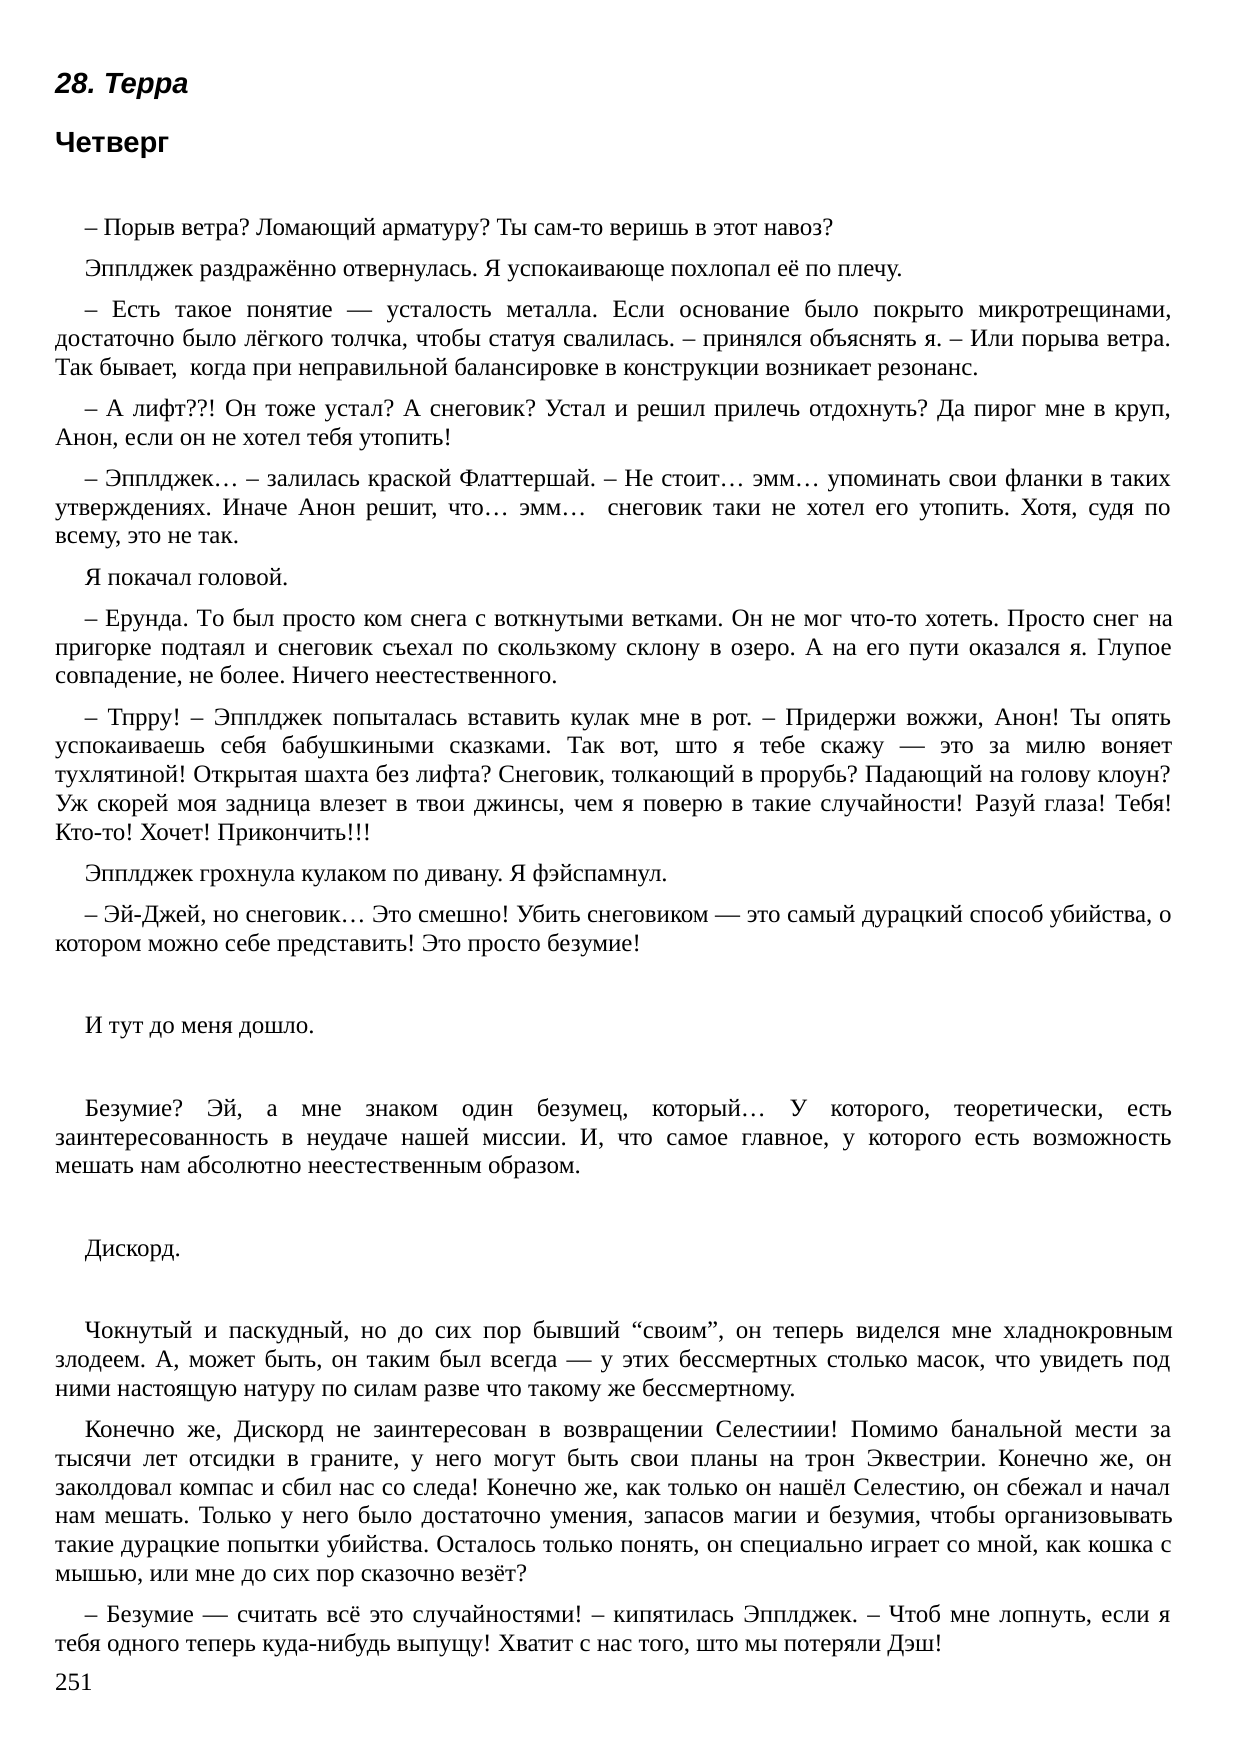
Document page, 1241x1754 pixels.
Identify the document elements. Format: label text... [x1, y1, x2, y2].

text – Эй-Джей, но снеговик… Это смешно! Убить снеговиком — это самый дурацкий способ убийства, о котором можно себе представить! Это просто безумие! [55, 899, 1173, 957]
text И тут до меня дошло. [55, 1011, 1173, 1039]
text Безумие? Эй, а мне знаком один безумец, который… У которого, теоретически, есть заинтересованность в неудаче нашей миссии. И, что самое главное, у которого есть возможность мешать нам абсолютно неестественным образом. [55, 1093, 1173, 1179]
text – А лифт??! Он тоже устал? А снеговик? Устал и решил прилечь отдохнуть? Да пирог мне в круп, Анон, если он не хотел тебя утопить! [55, 393, 1173, 451]
text Эпплджек раздражённо отвернулась. Я успокаивающе похлопал её по плечу. [55, 253, 1173, 282]
subtitle 28. Терра [55, 66, 1173, 99]
text – Эпплджек… – залилась краской Флаттершай. – Не стоит… эмм… упоминать свои фланки в таких утверждениях. Иначе Анон решит, что… эмм… снеговик таки не хотел его утопить. Хотя, судя по всему, это не так. [55, 463, 1173, 549]
text Эпплджек грохнула кулаком по дивану. Я фэйспамнул. [55, 858, 1173, 887]
text – Тпрру! – Эпплджек попыталась вставить кулак мне в рот. – Придержи вожжи, Анон! Ты опять успокаиваешь себя бабушкиными сказками. Так вот, што я тебе скажу — это за милю воняет тухлятиной! Открытая шахта без лифта? Снеговик, толкающий в прорубь? Падающий на голову клоун? Уж скорей моя задница влезет в твои джинсы, чем я поверю в такие случайности! Разуй глаза! Тебя! Кто-то! Хочет! Прикончить!!! [55, 702, 1173, 846]
text Конечно же, Дискорд не заинтересован в возвращении Селестиии! Помимо банальной мести за тысячи лет отсидки в граните, у него могут быть свои планы на трон Эквестрии. Конечно же, он заколдовал компас и сбил нас со следа! Конечно же, как только он нашёл Селестию, он сбежал и начал нам мешать. Только у него было достаточно умения, запасов магии и безумия, чтобы организовывать такие дурацкие попытки убийства. Осталось только понять, он специально играет со мной, как кошка с мышью, или мне до сих пор сказочно везёт? [55, 1414, 1173, 1587]
subtitle Четверг [55, 124, 1173, 158]
text – Порыв ветра? Ломающий арматуру? Ты сам-то веришь в этот навоз? [55, 212, 1173, 241]
text Чокнутый и паскудный, но до сих пор бывший “своим”, он теперь виделся мне хладнокровным злодеем. А, может быть, он таким был всегда — у этих бессмертных столько масок, что увидеть под ними настоящую натуру по силам разве что такому же бессмертному. [55, 1316, 1173, 1402]
text – Безумие — считать всё это случайностями! – кипятилась Эпплджек. – Чтоб мне лопнуть, если я тебя одного теперь куда-нибудь выпущу! Хватит с нас того, што мы потеряли Дэш! [55, 1599, 1173, 1657]
text Дискорд. [55, 1233, 1173, 1262]
text – Есть такое понятие — усталость металла. Если основание было покрыто микротрещинами, достаточно было лёгкого толчка, чтобы статуя свалилась. – принялся объяснять я. – Или порыва ветра. Так бывает, когда при неправильной балансировке в конструкции возникает резонанс. [55, 294, 1173, 381]
text Я покачал головой. [55, 562, 1173, 591]
text – Ерунда. То был просто ком снега с воткнутыми ветками. Он не мог что-то хотеть. Просто снег на пригорке подтаял и снеговик съехал по скользкому склону в озеро. А на его пути оказался я. Глупое совпадение, не более. Ничего неестественного. [55, 603, 1173, 689]
